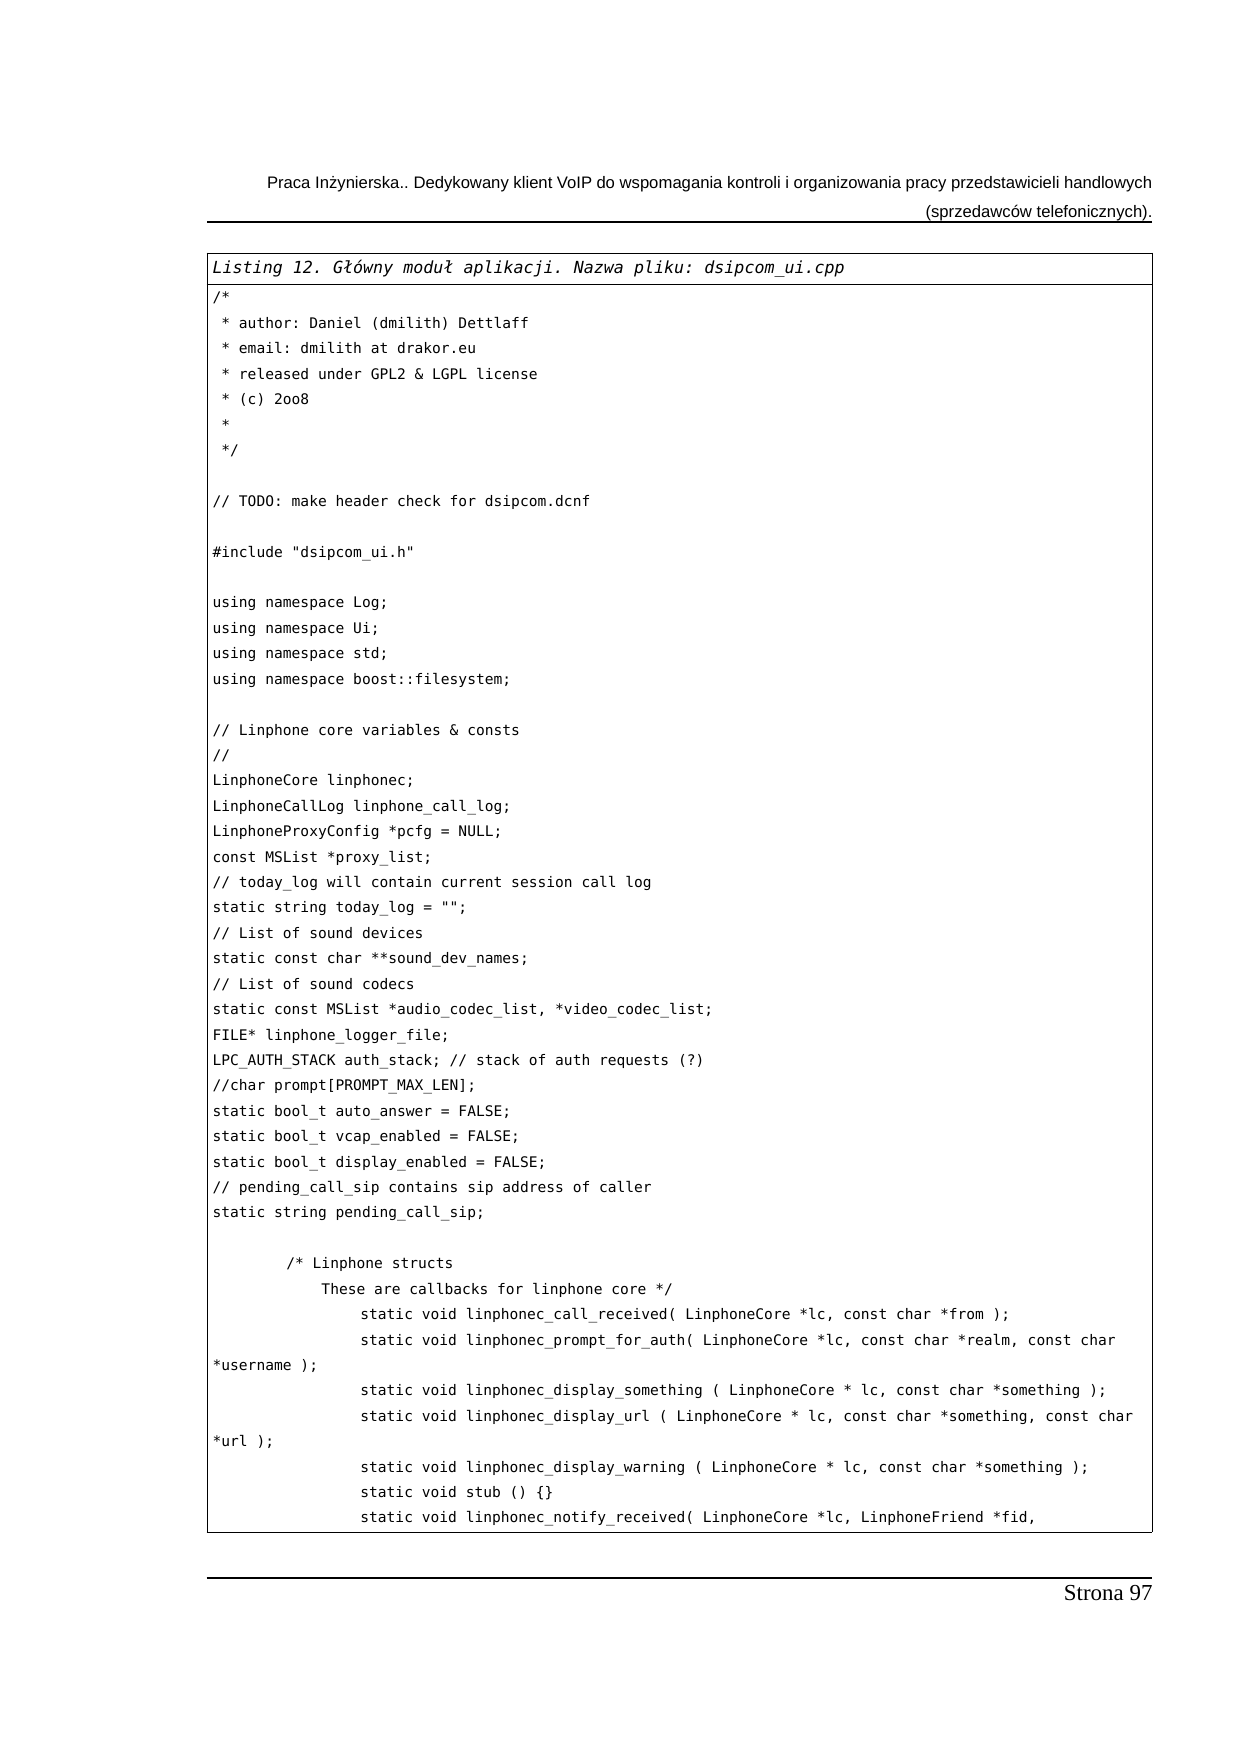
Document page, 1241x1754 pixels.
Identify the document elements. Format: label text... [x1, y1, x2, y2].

table_header Listing 12. Główny moduł aplikacji. Nazwa pliku: dsipcom_ui.cpp [208, 254, 1152, 283]
table_cell /* * author: Daniel (dmilith) Dettlaff * email: dmilith at drakor.eu * released under GPL2 & LGPL license * (c) 2oo8 * */ // TODO: make header check for dsipcom.dcnf #include "dsipcom_ui.h" using namespace Log; using namespace Ui; using namespace std; using namespace boost::filesystem; // Linphone core variables & consts // LinphoneCore linphonec; LinphoneCallLog linphone_call_log; LinphoneProxyConfig *pcfg = NULL; const MSList *proxy_list; // today_log will contain current session call log static string today_log = ""; // List of sound devices static const char **sound_dev_names; // List of sound codecs static const MSList *audio_codec_list, *video_codec_list; FILE* linphone_logger_file; LPC_AUTH_STACK auth_stack; // stack of auth requests (?) //char prompt[PROMPT_MAX_LEN]; static bool_t auto_answer = FALSE; static bool_t vcap_enabled = FALSE; static bool_t display_enabled = FALSE; // pending_call_sip contains sip address of caller static string pending_call_sip; /* Linphone structs These are callbacks for linphone core */ static void linphonec_call_received( LinphoneCore *lc, const char *from ); static void linphonec_prompt_for_auth( LinphoneCore *lc, const char *realm, const char *username ); static void linphonec_display_something ( LinphoneCore * lc, const char *something ); static void linphonec_display_url ( LinphoneCore * lc, const char *something, const char *url ); static void linphonec_display_warning ( LinphoneCore * lc, const char *something ); static void stub () {} static void linphonec_notify_received( LinphoneCore *lc, LinphoneFriend *fid, [208, 285, 1152, 1532]
